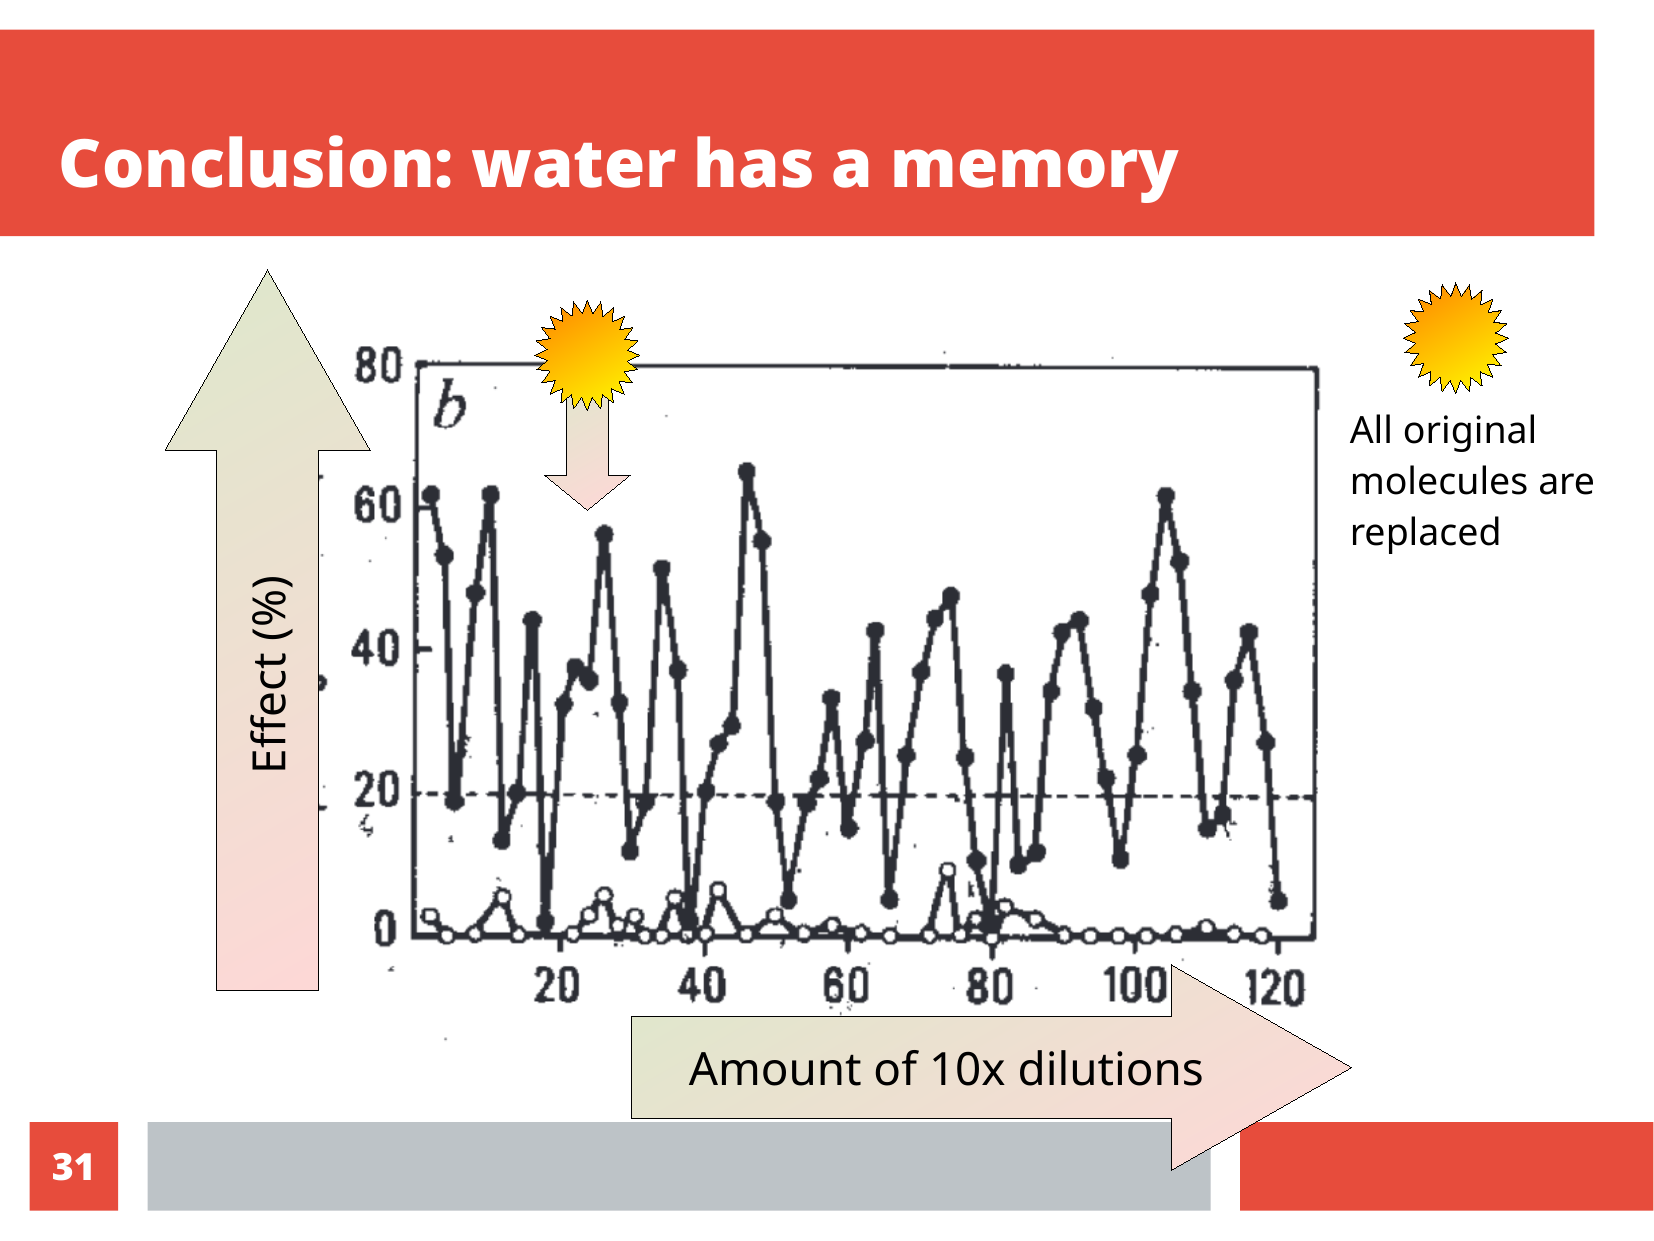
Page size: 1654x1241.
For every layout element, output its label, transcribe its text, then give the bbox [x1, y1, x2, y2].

text_box [1403, 282, 1509, 394]
picture [272, 324, 1352, 1093]
text_box [534, 300, 640, 511]
text_box Amount of 10x dilutions [631, 964, 1352, 1171]
text_box Effect (%) [165, 269, 371, 991]
title Conclusion: water has a memory [59, 59, 1595, 207]
picture [1309, 1068, 1352, 1093]
text_box All original molecules are replaced [1335, 396, 1636, 542]
